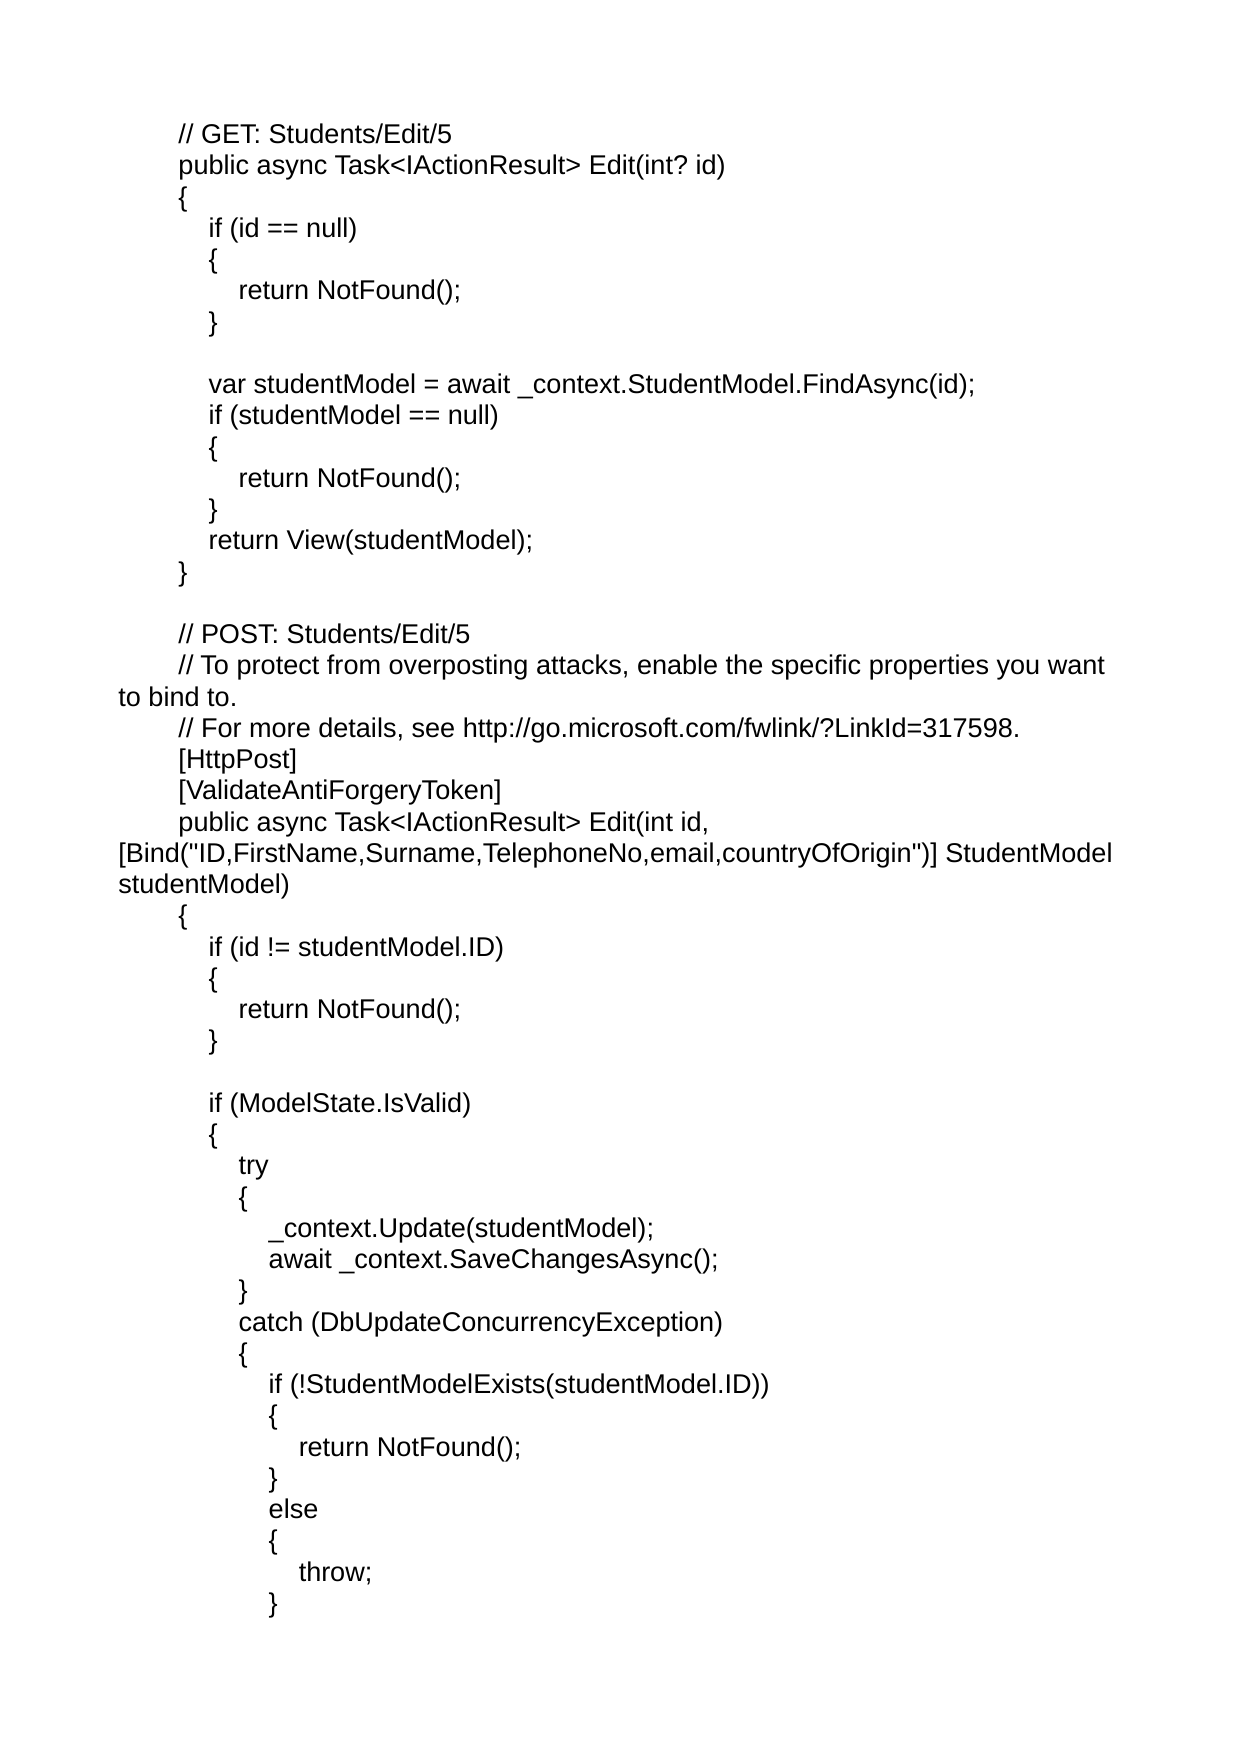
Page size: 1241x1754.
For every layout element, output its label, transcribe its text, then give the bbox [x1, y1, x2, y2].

text return NotFound(); [118, 274, 1122, 306]
text public async Task<IActionResult> Edit(int? id) [118, 149, 1122, 181]
text } [118, 556, 1122, 587]
text // POST: Students/Edit/5 [118, 618, 1122, 649]
text { [118, 1337, 1122, 1368]
text try [118, 1149, 1122, 1181]
text } [118, 1587, 1122, 1618]
text { [118, 1399, 1122, 1431]
text return View(studentModel); [118, 524, 1122, 556]
text catch (DbUpdateConcurrencyException) [118, 1306, 1122, 1337]
text { [118, 431, 1122, 462]
text public async Task<IActionResult> Edit(int id, [Bind("ID,FirstName,Surname,TelephoneNo,email,countryOfOrigin")] StudentModel studentModel) [118, 806, 1122, 899]
text if (!StudentModelExists(studentModel.ID)) [118, 1368, 1122, 1399]
text else [118, 1493, 1122, 1524]
text // GET: Students/Edit/5 [118, 118, 1122, 149]
text return NotFound(); [118, 993, 1122, 1024]
text { [118, 181, 1122, 212]
text if (studentModel == null) [118, 399, 1122, 431]
text { [118, 243, 1122, 274]
text { [118, 899, 1122, 931]
text } [118, 493, 1122, 524]
text return NotFound(); [118, 1431, 1122, 1462]
text await _context.SaveChangesAsync(); [118, 1243, 1122, 1274]
text // For more details, see http://go.microsoft.com/fwlink/?LinkId=317598. [118, 712, 1122, 743]
text [HttpPost] [118, 743, 1122, 774]
text [ValidateAntiForgeryToken] [118, 774, 1122, 806]
text if (id != studentModel.ID) [118, 931, 1122, 962]
text return NotFound(); [118, 462, 1122, 493]
text { [118, 1181, 1122, 1212]
text { [118, 962, 1122, 993]
text if (id == null) [118, 212, 1122, 243]
text } [118, 1024, 1122, 1056]
text if (ModelState.IsValid) [118, 1087, 1122, 1118]
text // To protect from overposting attacks, enable the specific properties you want to bind to. [118, 649, 1122, 712]
text _context.Update(studentModel); [118, 1212, 1122, 1243]
text { [118, 1524, 1122, 1556]
text { [118, 1118, 1122, 1149]
text } [118, 1462, 1122, 1493]
text } [118, 306, 1122, 337]
text } [118, 1274, 1122, 1306]
text var studentModel = await _context.StudentModel.FindAsync(id); [118, 368, 1122, 399]
text throw; [118, 1556, 1122, 1587]
